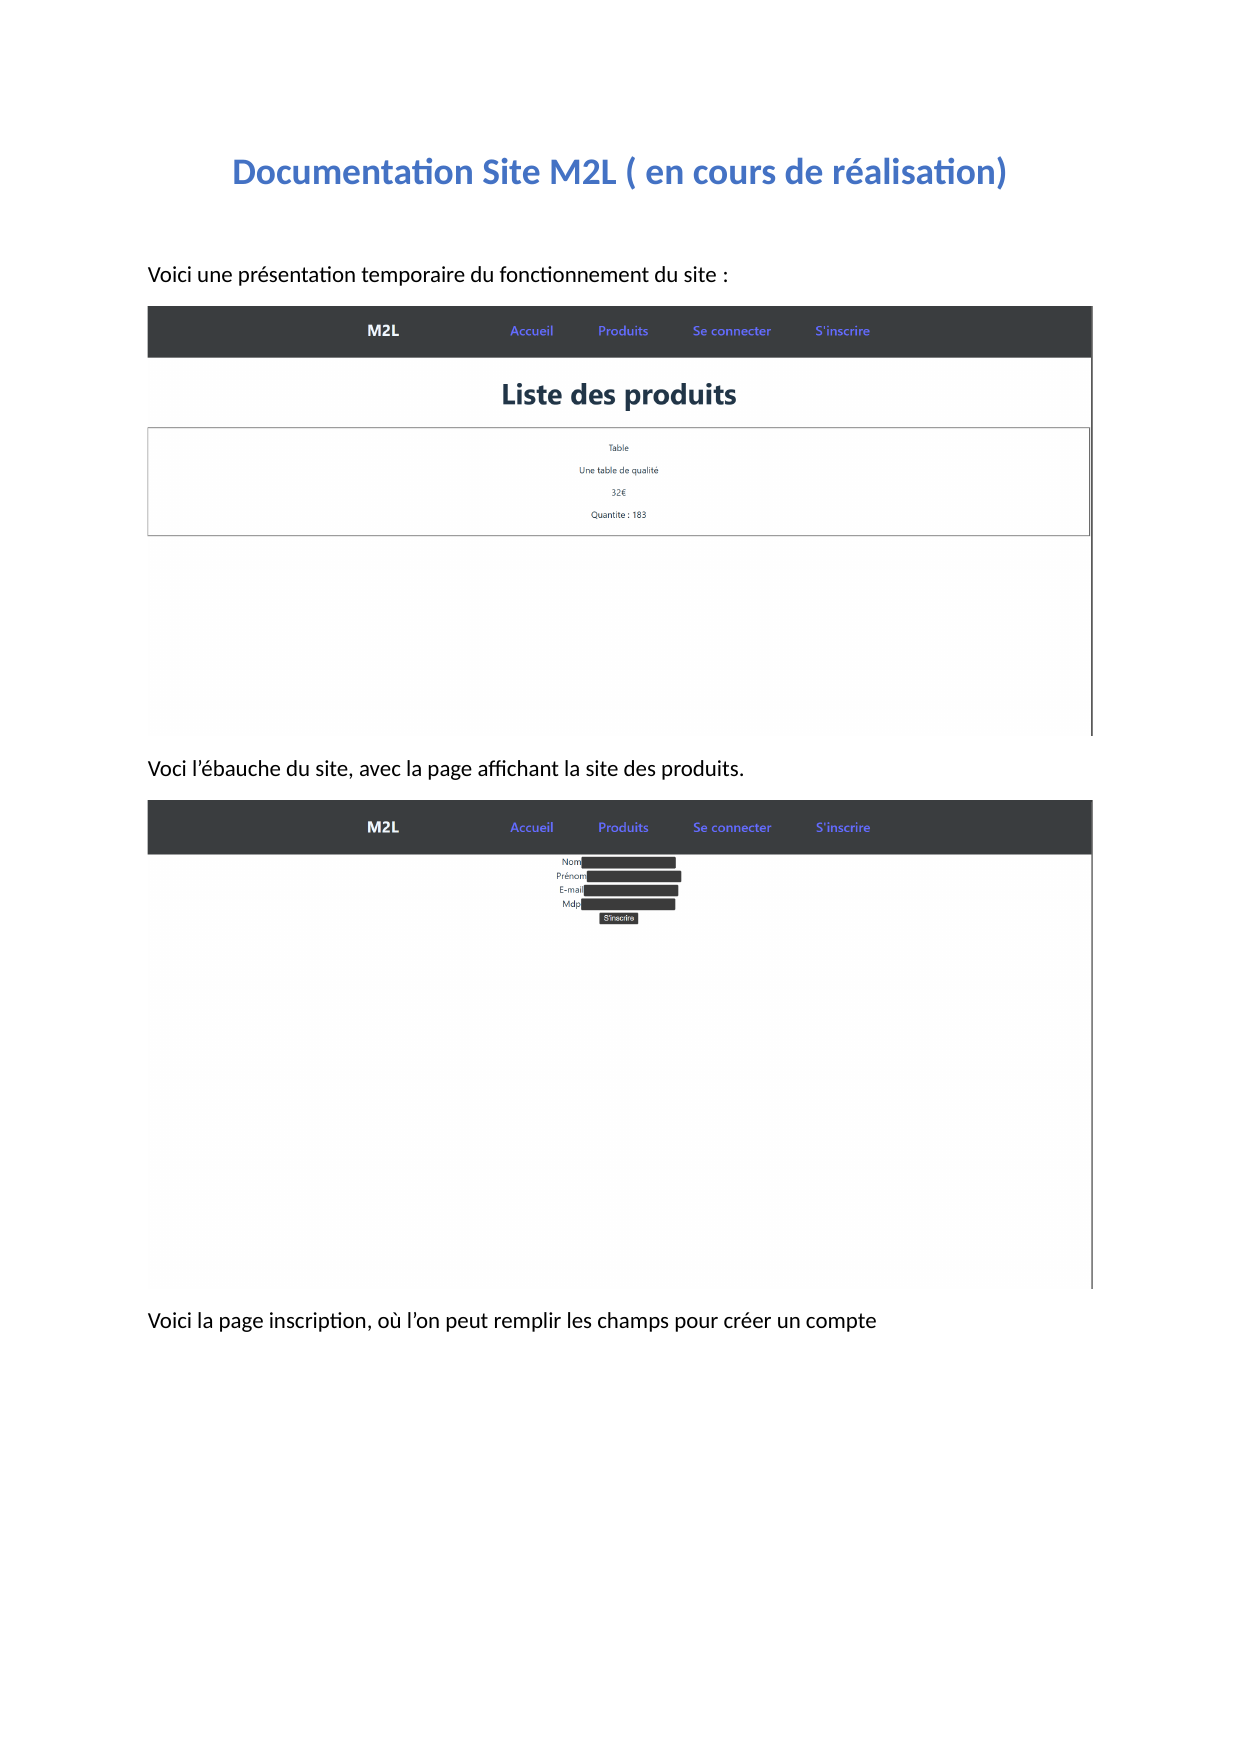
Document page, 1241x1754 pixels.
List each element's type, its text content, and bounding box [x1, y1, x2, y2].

text Voici une présentation temporaire du fonctionnement du site : [148, 260, 1093, 288]
text Voci l’ébauche du site, avec la page affichant la site des produits. [148, 754, 1093, 782]
text Documentation Site M2L ( en cours de réalisation) [148, 148, 1093, 193]
text Voici la page inscription, où l’on peut remplir les champs pour créer un compte [148, 1307, 1093, 1335]
